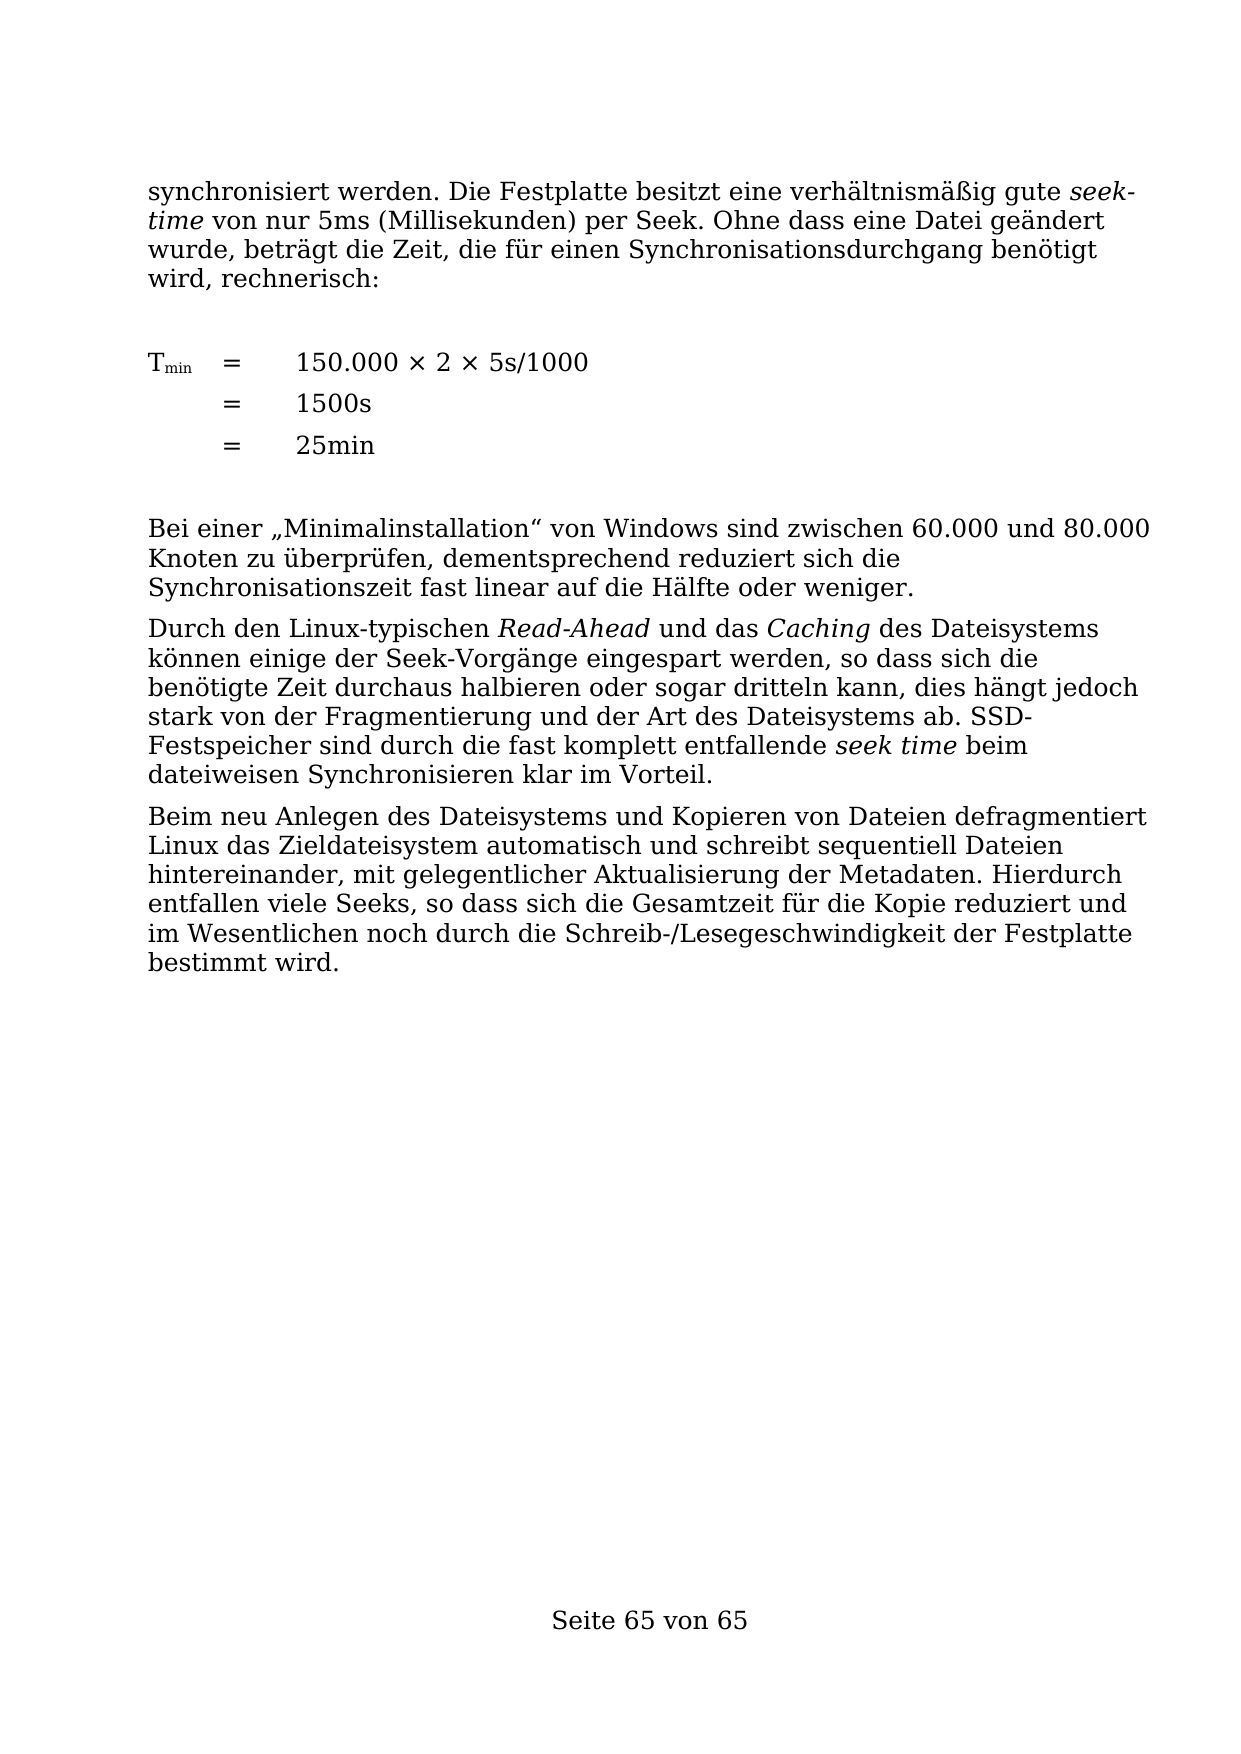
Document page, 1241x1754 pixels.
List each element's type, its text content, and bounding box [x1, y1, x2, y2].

text Tmin = 150.000 × 2 × 5s/1000 [148, 348, 1152, 377]
text Bei einer „Minimalinstallation“ von Windows sind zwischen 60.000 und 80.000 Knoten zu überprüfen, dementsprechend reduziert sich die Synchronisationszeit fast linear auf die Hälfte oder weniger. [148, 514, 1152, 602]
text Durch den Linux-typischen Read-Ahead und das Caching des Dateisystems können einige der Seek-Vorgänge eingespart werden, so dass sich die benötigte Zeit durchaus halbieren oder sogar dritteln kann, dies hängt jedoch stark von der Fragmentierung und der Art des Dateisystems ab. SSD-Festspeicher sind durch die fast komplett entfallende seek time beim dateiweisen Synchronisieren klar im Vorteil. [148, 614, 1152, 789]
text = 1500s [148, 389, 1152, 419]
text = 25min [148, 431, 1152, 460]
text synchronisiert werden. Die Festplatte besitzt eine verhältnismäßig gute seek-time von nur 5ms (Millisekunden) per Seek. Ohne dass eine Datei geändert wurde, beträgt die Zeit, die für einen Synchronisationsdurchgang benötigt wird, rechnerisch: [148, 177, 1152, 294]
text Beim neu Anlegen des Dateisystems und Kopieren von Dateien defragmentiert Linux das Zieldateisystem automatisch und schreibt sequentiell Dateien hintereinander, mit gelegentlicher Aktualisierung der Metadaten. Hierdurch entfallen viele Seeks, so dass sich die Gesamtzeit für die Kopie reduziert und im Wesentlichen noch durch die Schreib-/Lesegeschwindigkeit der Festplatte bestimmt wird. [148, 802, 1152, 977]
